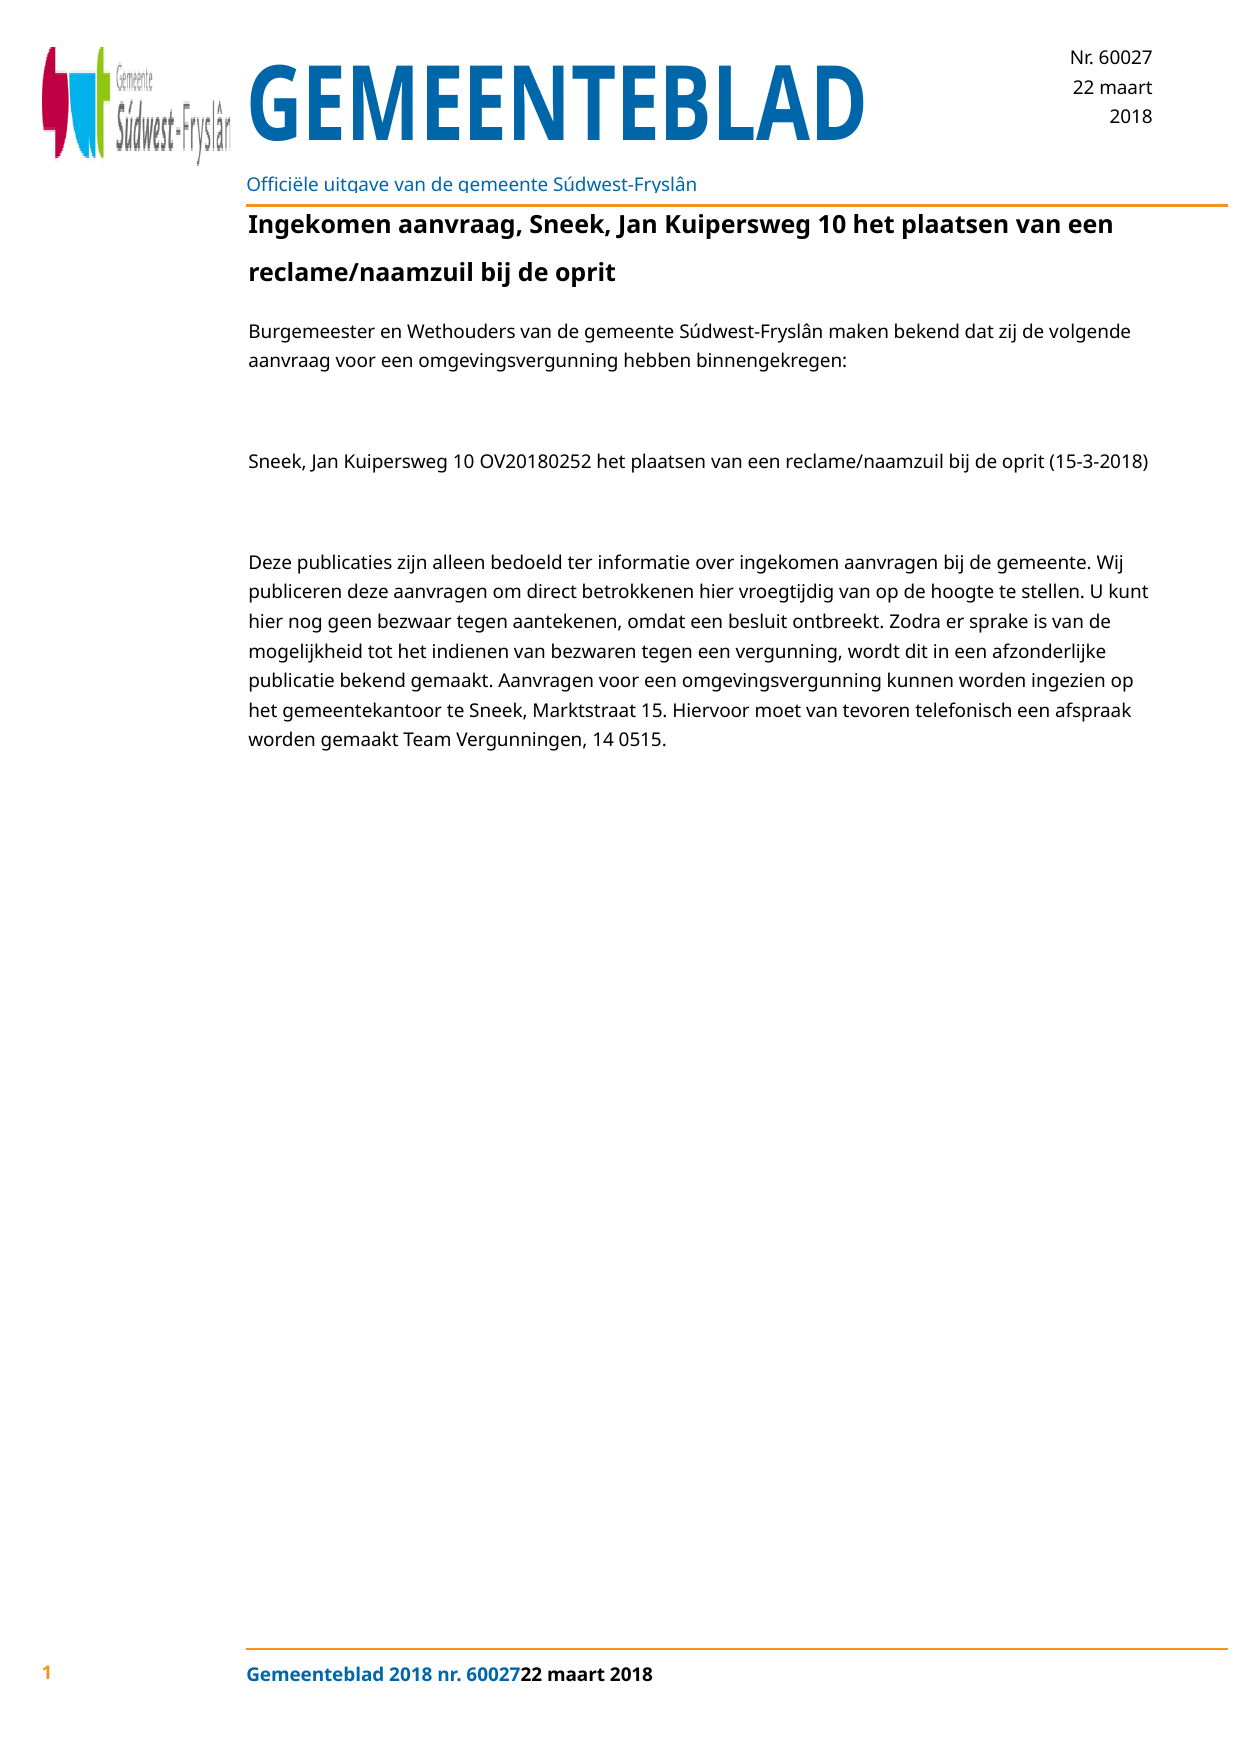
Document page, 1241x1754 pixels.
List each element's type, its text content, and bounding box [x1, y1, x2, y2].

text Ingekomen aanvraag, Sneek, Jan Kuipersweg 10 het plaatsen van een reclame/naamzuil bij de oprit [248, 207, 1152, 288]
text Deze publicaties zijn alleen bedoeld ter informatie over ingekomen aanvragen bij de gemeente. Wij publiceren deze aanvragen om direct betrokkenen hier vroegtijdig van op de hoogte te stellen. U kunt hier nog geen bezwaar tegen aantekenen, omdat een besluit ontbreekt. Zodra er sprake is van de mogelijkheid tot het indienen van bezwaren tegen een vergunning, wordt dit in een afzonderlijke publicatie bekend gemaakt. Aanvragen voor een omgevingsvergunning kunnen worden ingezien op het gemeentekantoor te Sneek, Marktstraat 15. Hiervoor moet van tevoren telefonisch een afspraak worden gemaakt Team Vergunningen, 14 0515. [248, 549, 1152, 752]
picture [41, 47, 231, 172]
text Sneek, Jan Kuipersweg 10 OV20180252 het plaatsen van een reclame/naamzuil bij de oprit (15-3-2018) [248, 448, 1152, 474]
text Burgemeester en Wethouders van de gemeente Súdwest-Fryslân maken bekend dat zij de volgende aanvraag voor een omgevingsvergunning hebben binnengekregen: [248, 318, 1152, 373]
